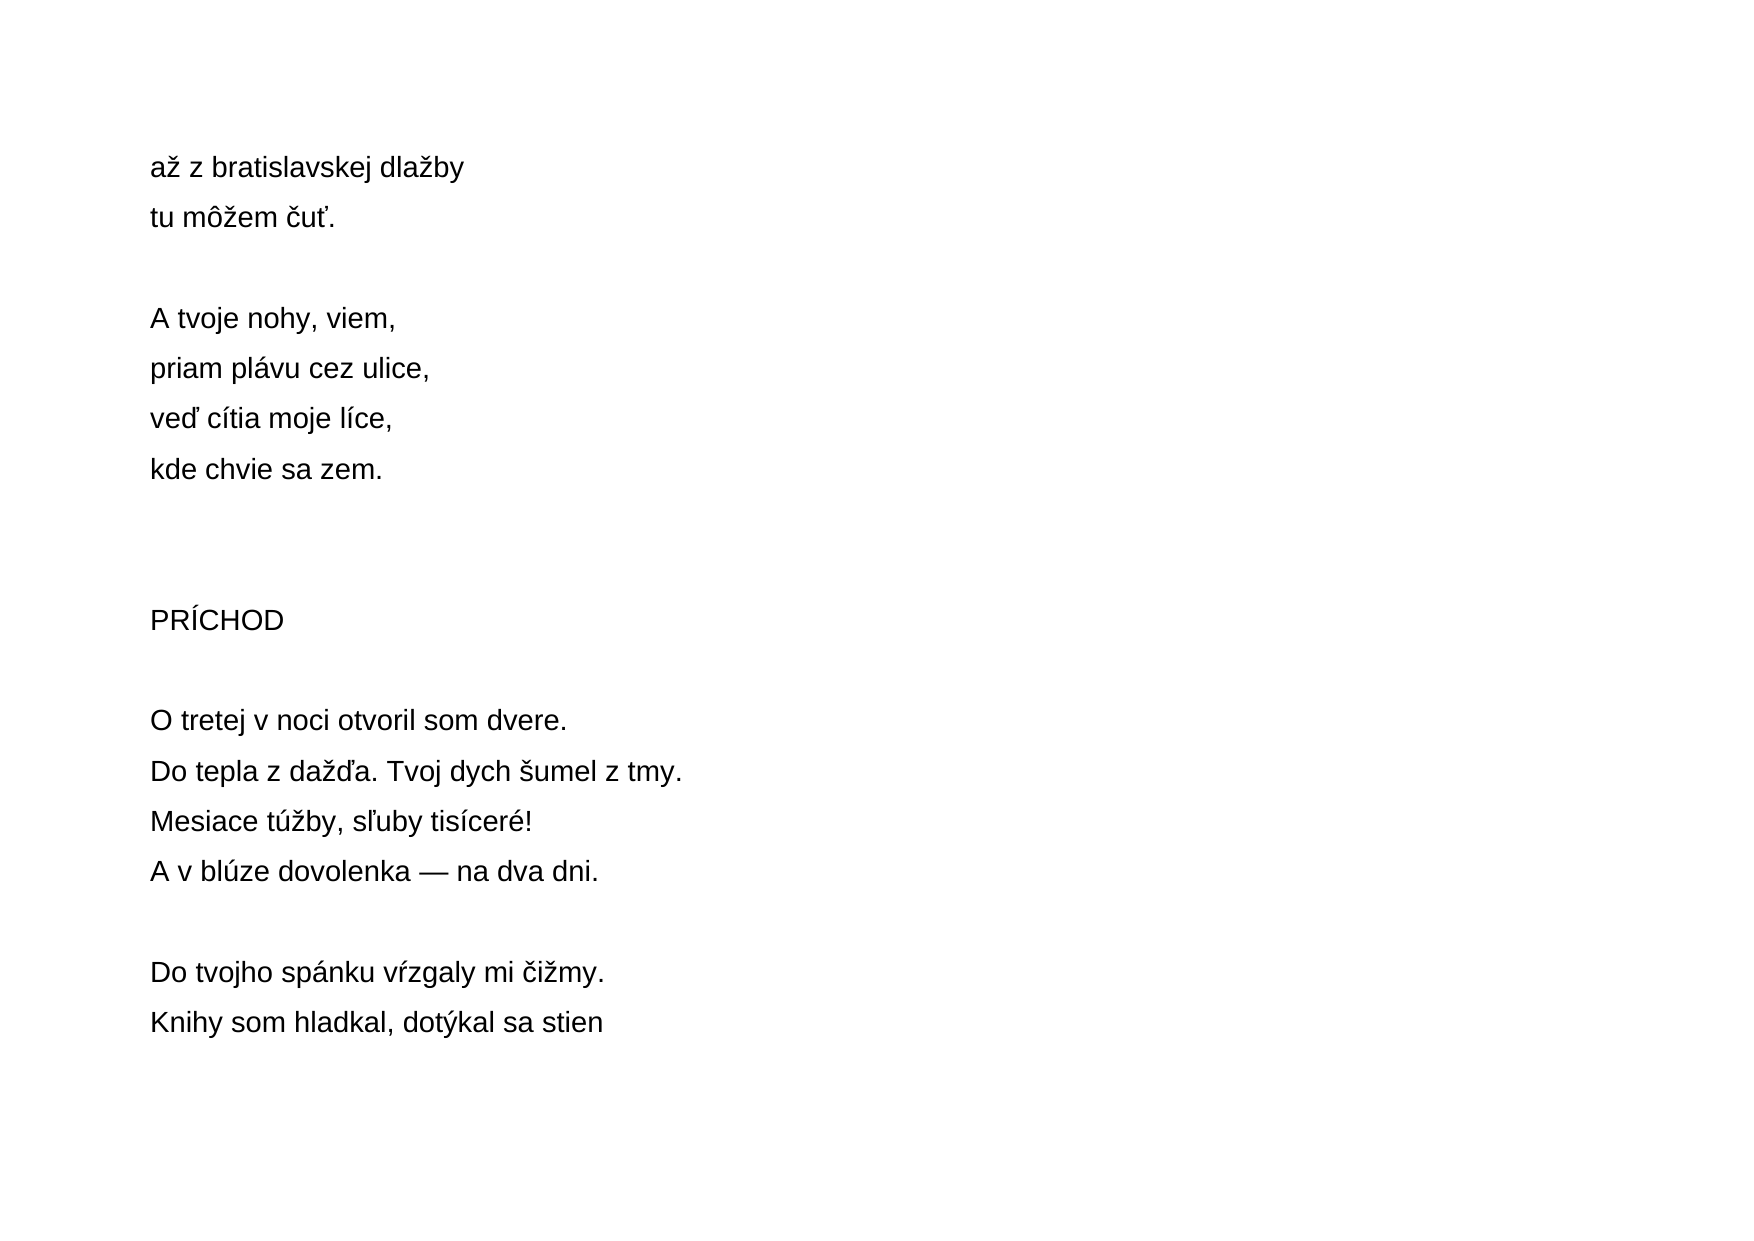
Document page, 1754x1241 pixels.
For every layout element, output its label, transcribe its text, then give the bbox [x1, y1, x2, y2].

text PRÍCHOD [150, 603, 1243, 636]
text tu môžem čuť. [150, 200, 1243, 234]
text A tvoje nohy, viem, [150, 301, 1243, 334]
text O tretej v noci otvoril som dvere. [150, 703, 1243, 737]
text až z bratislavskej dlažby [150, 150, 1243, 183]
text Do tepla z dažďa. Tvoj dych šumel z tmy. [150, 754, 1243, 787]
text A v blúze dovolenka — na dva dni. [150, 854, 1243, 888]
text Mesiace túžby, sľuby tisíceré! [150, 804, 1243, 838]
text priam plávu cez ulice, [150, 351, 1243, 385]
text Knihy som hladkal, dotýkal sa stien [150, 1005, 1243, 1039]
text Do tvojho spánku vŕzgaly mi čižmy. [150, 955, 1243, 988]
text kde chvie sa zem. [150, 452, 1243, 485]
text veď cítia moje líce, [150, 402, 1243, 435]
